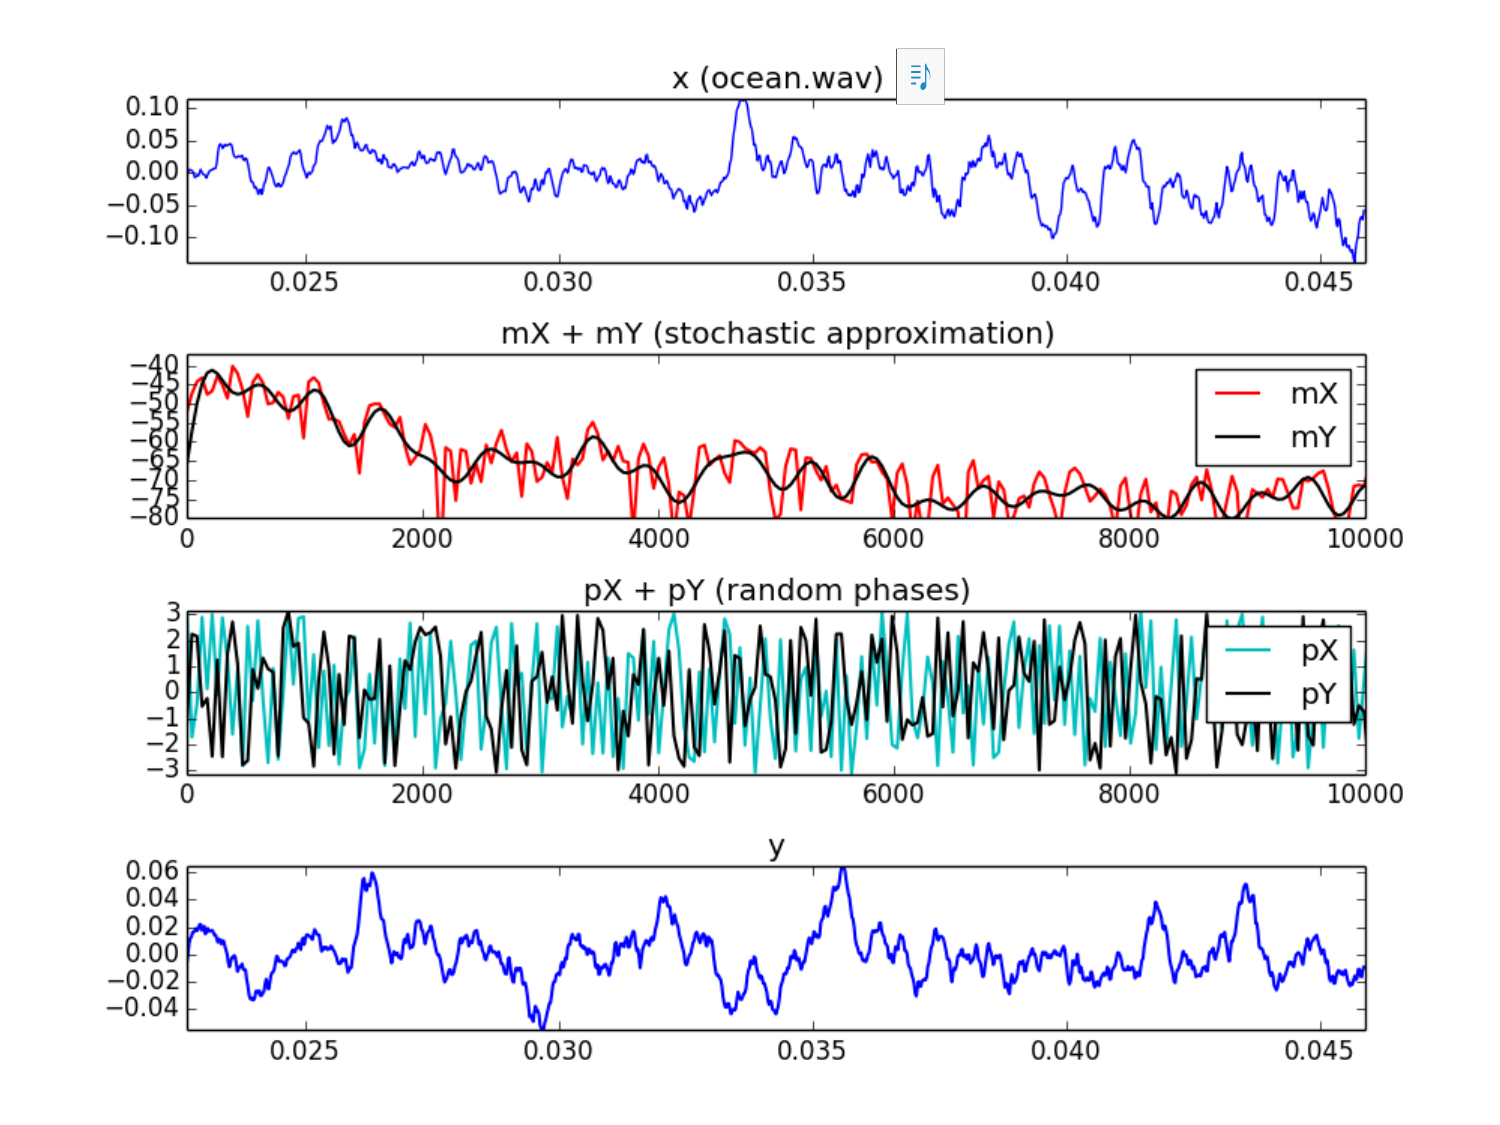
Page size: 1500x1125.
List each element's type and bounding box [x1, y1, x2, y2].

text_box [895, 47, 946, 105]
picture [79, 39, 1430, 1090]
